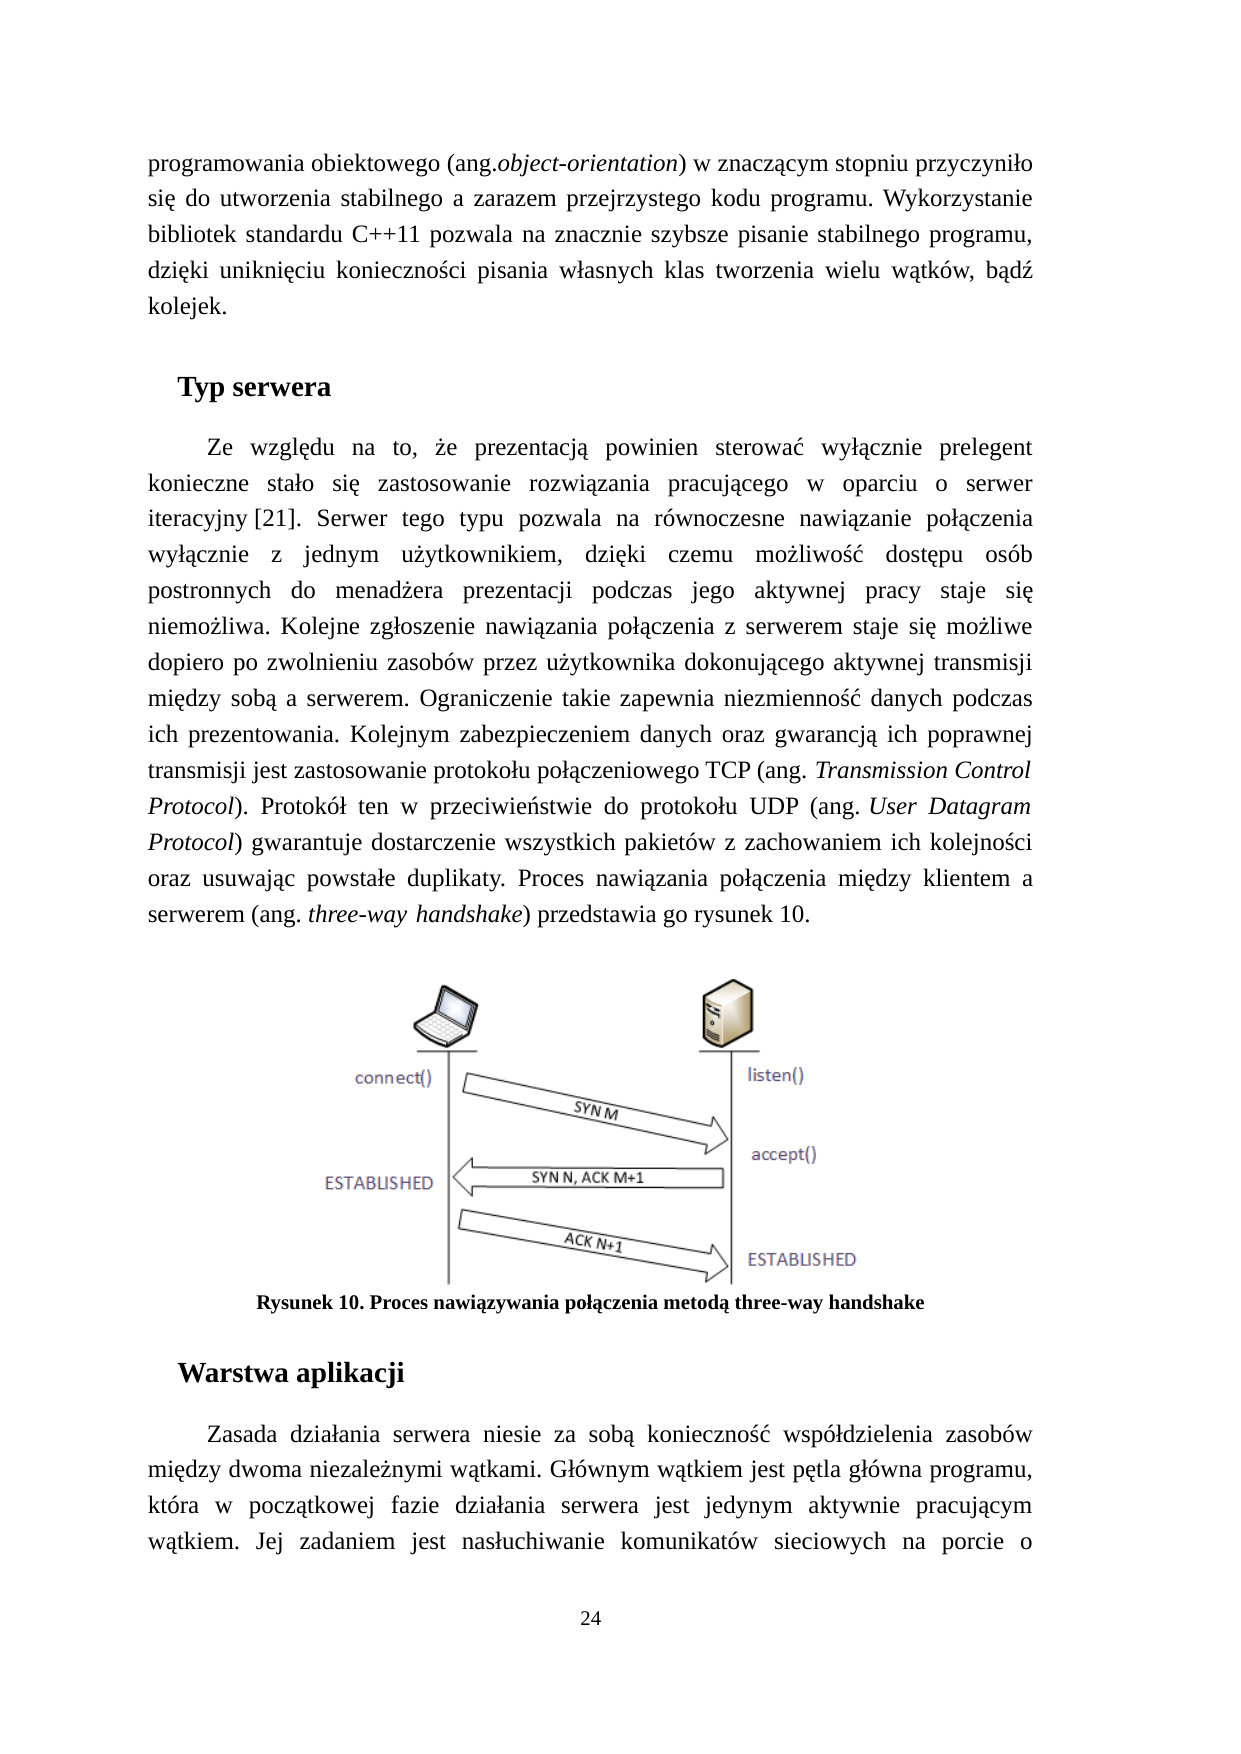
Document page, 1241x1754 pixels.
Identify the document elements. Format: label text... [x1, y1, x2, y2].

subtitle Typ serwera [148, 369, 1033, 402]
text Ze względu na to, że prezentacją powinien sterować wyłącznie prelegent konieczne stało się zastosowanie rozwiązania pracującego w oparciu o serwer iteracyjny [21]. Serwer tego typu pozwala na równoczesne nawiązanie połączenia wyłącznie z jednym użytkownikiem, dzięki czemu możliwość dostępu osób postronnych do menadżera prezentacji podczas jego aktywnej pracy staje się niemożliwa. Kolejne zgłoszenie nawiązania połączenia z serwerem staje się możliwe dopiero po zwolnieniu zasobów przez użytkownika dokonującego aktywnej transmisji między sobą a serwerem. Ograniczenie takie zapewnia niezmienność danych podczas ich prezentowania. Kolejnym zabezpieczeniem danych oraz gwarancją ich poprawnej transmisji jest zastosowanie protokołu połączeniowego TCP (ang. Transmission Control Protocol). Protokół ten w przeciwieństwie do protokołu UDP (ang. User Datagram Protocol) gwarantuje dostarczenie wszystkich pakietów z zachowaniem ich kolejności oraz usuwając powstałe duplikaty. Proces nawiązania połączenia między klientem a serwerem (ang. three-way handshake) przedstawia go rysunek 10. [148, 432, 1033, 928]
subtitle Warstwa aplikacji [148, 1356, 1033, 1389]
text Rysunek 10. Proces nawiązywania połączenia metodą three-way handshake [148, 949, 1033, 1314]
text Zasada działania serwera niesie za sobą konieczność współdzielenia zasobów między dwoma niezależnymi wątkami. Głównym wątkiem jest pętla główna programu, która w początkowej fazie działania serwera jest jedynym aktywnie pracującym wątkiem. Jej zadaniem jest nasłuchiwanie komunikatów sieciowych na porcie o [148, 1419, 1033, 1555]
text programowania obiektowego (ang.object-orientation) w znaczącym stopniu przyczyniło się do utworzenia stabilnego a zarazem przejrzystego kodu programu. Wykorzystanie bibliotek standardu C++11 pozwala na znacznie szybsze pisanie stabilnego programu, dzięki uniknięciu konieczności pisania własnych klas tworzenia wielu wątków, bądź kolejek. [148, 148, 1033, 320]
picture [313, 979, 868, 1285]
